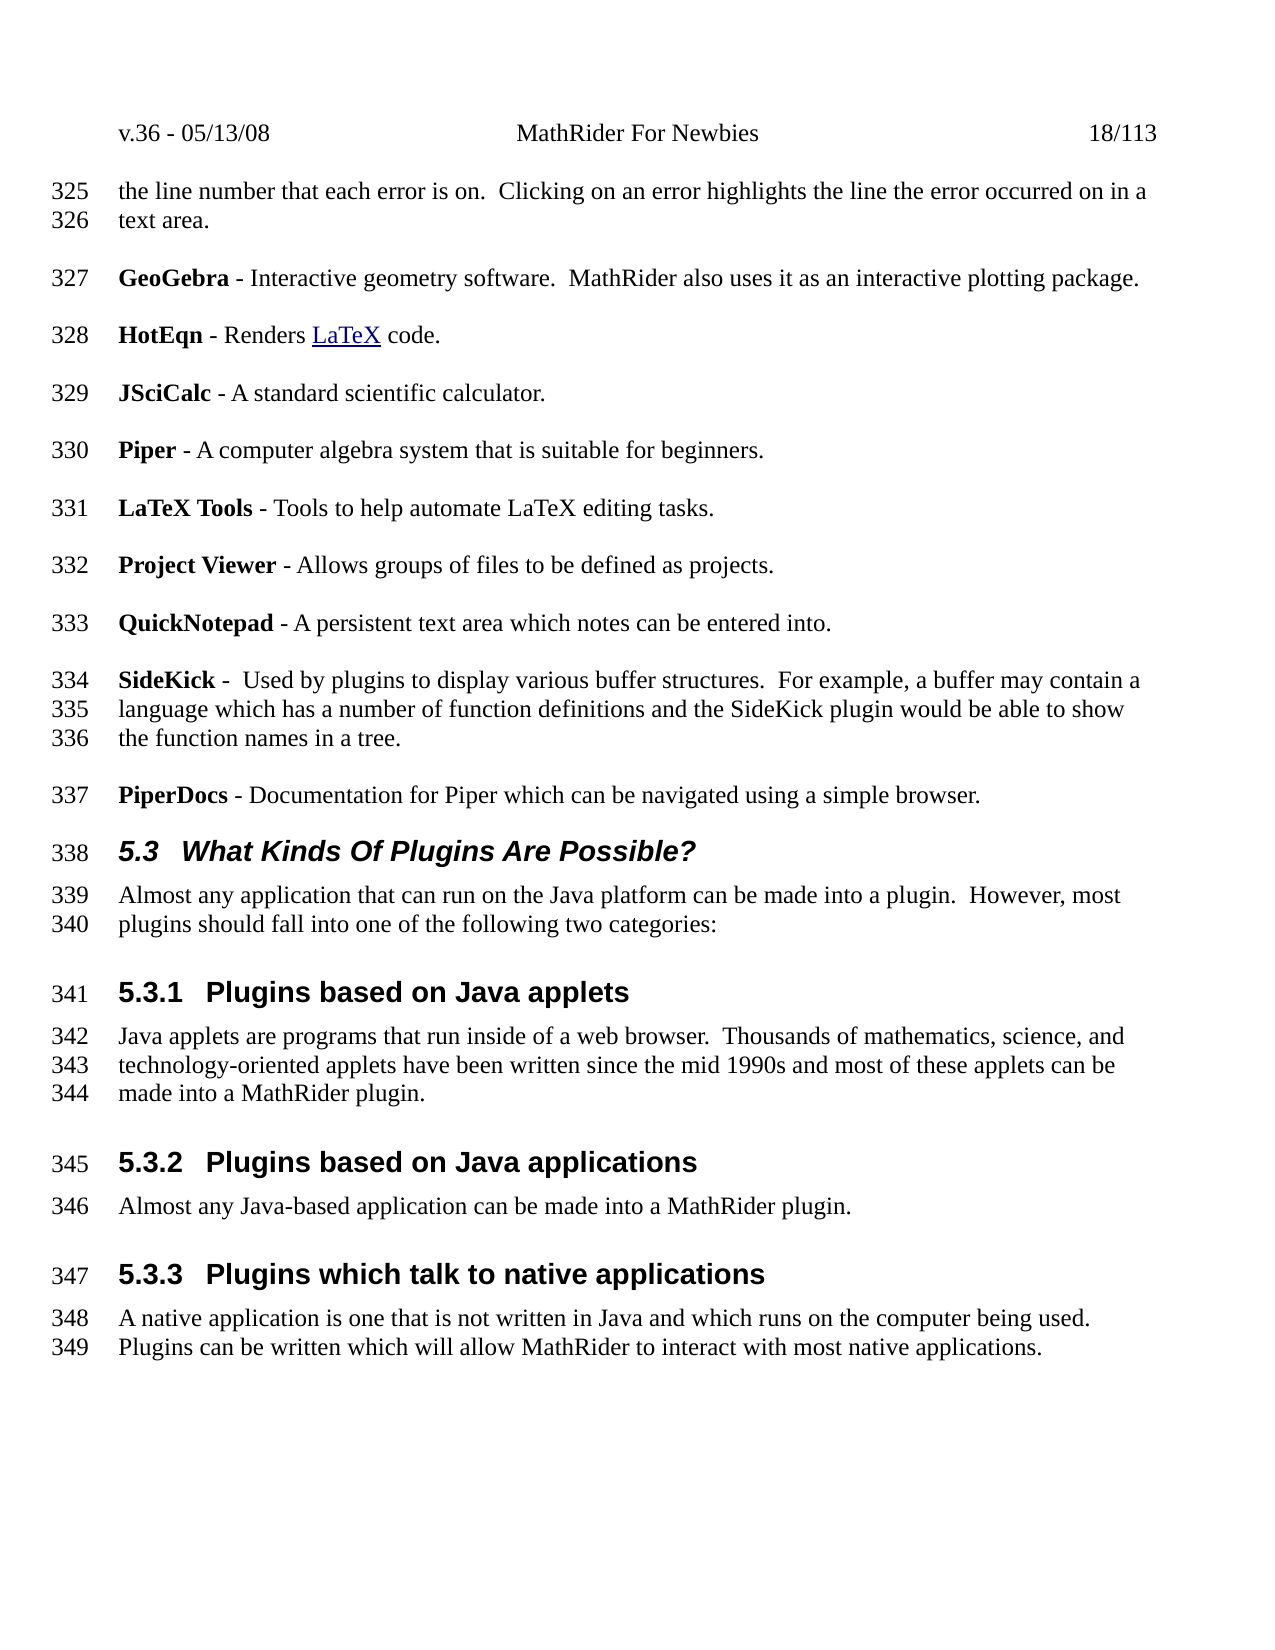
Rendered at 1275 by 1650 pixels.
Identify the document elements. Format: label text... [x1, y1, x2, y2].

subtitle Plugins which talk to native applications [118, 1257, 1157, 1291]
text QuickNotepad - A persistent text area which notes can be entered into. [118, 608, 1157, 636]
text Piper - A computer algebra system that is suitable for beginners. [118, 435, 1157, 464]
text SideKick - Used by plugins to display various buffer structures. For example, a buffer may contain a language which has a number of function definitions and the SideKick plugin would be able to show the function names in a tree. [118, 665, 1157, 751]
subtitle What Kinds Of Plugins Are Possible? [118, 834, 1157, 867]
text Almost any application that can run on the Java platform can be made into a plugin. However, most plugins should fall into one of the following two categories: [118, 880, 1157, 937]
text A native application is one that is not written in Java and which runs on the computer being used. Plugins can be written which will allow MathRider to interact with most native applications. [118, 1303, 1157, 1361]
text GeoGebra - Interactive geometry software. MathRider also uses it as an interactive plotting package. [118, 263, 1157, 291]
text LaTeX Tools - Tools to help automate LaTeX editing tasks. [118, 493, 1157, 521]
text Almost any Java-based application can be made into a MathRider plugin. [118, 1191, 1157, 1219]
subtitle Plugins based on Java applications [118, 1145, 1157, 1178]
text the line number that each error is on. Clicking on an error highlights the line the error occurred on in a text area. [118, 176, 1157, 234]
text JSciCalc - A standard scientific calculator. [118, 378, 1157, 406]
subtitle Plugins based on Java applets [118, 975, 1157, 1008]
text Project Viewer - Allows groups of files to be defined as projects. [118, 550, 1157, 579]
text PiperDocs - Documentation for Piper which can be navigated using a simple browser. [118, 780, 1157, 809]
text Java applets are programs that run inside of a web browser. Thousands of mathematics, science, and technology-oriented applets have been written since the mid 1990s and most of these applets can be made into a MathRider plugin. [118, 1021, 1157, 1107]
text HotEqn - Renders LaTeX code. [118, 320, 1157, 349]
